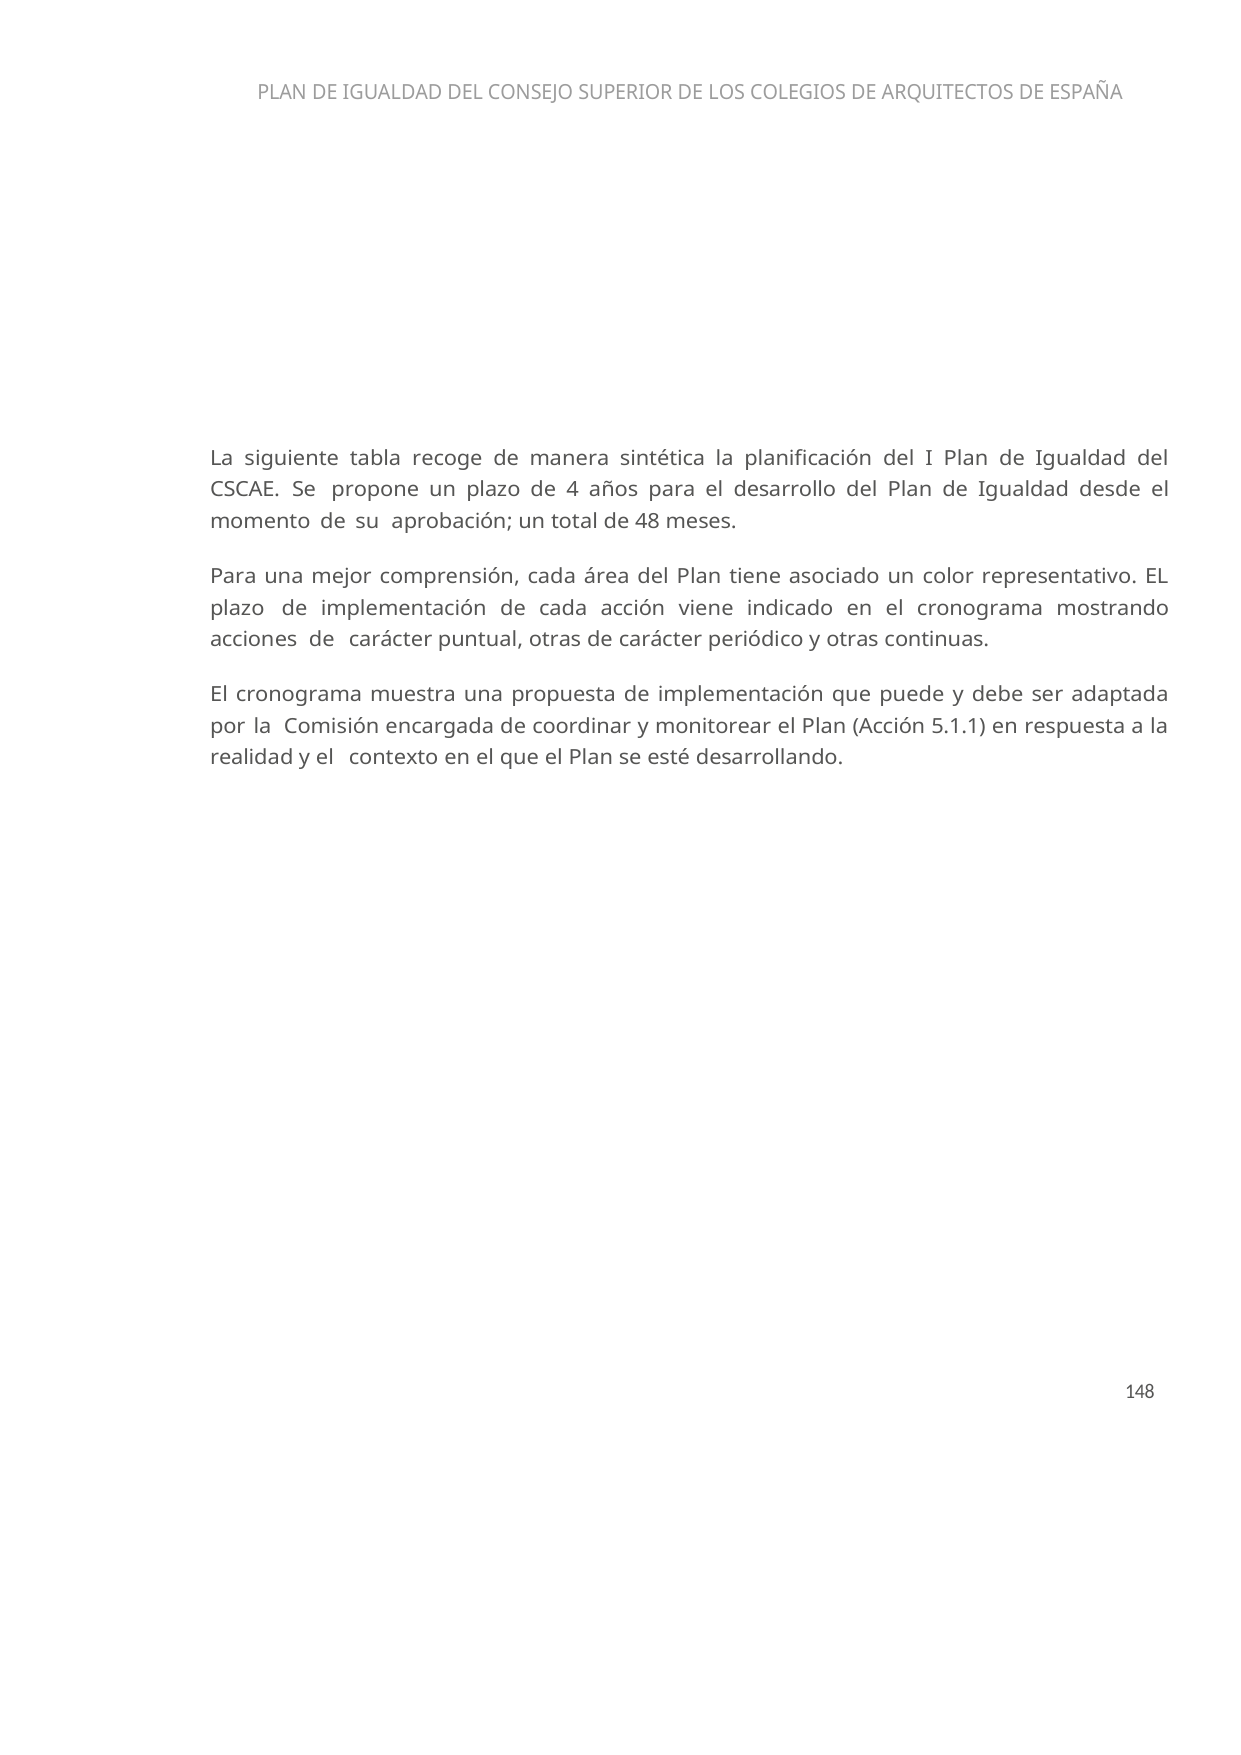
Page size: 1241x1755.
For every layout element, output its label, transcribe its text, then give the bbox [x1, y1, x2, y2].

text 148 [175, 1378, 1154, 1404]
text La siguiente tabla recoge de manera sintética la planiﬁcación del I Plan de Igualdad del CSCAE. Se propone un plazo de 4 años para el desarrollo del Plan de Igualdad desde el momento de su aprobación; un total de 48 meses. [210, 441, 1169, 534]
text 7. CRONOGRAMA DE IMPLEMENTACIÓN [231, 369, 1170, 419]
text PLAN DE IGUALDAD DEL CONSEJO SUPERIOR DE LOS COLEGIOS DE ARQUITECTOS DE ESPAÑA [257, 75, 1182, 106]
text El cronograma muestra una propuesta de implementación que puede y debe ser adaptada por la Comisión encargada de coordinar y monitorear el Plan (Acción 5.1.1) en respuesta a la realidad y el contexto en el que el Plan se esté desarrollando. [210, 677, 1169, 771]
text Para una mejor comprensión, cada área del Plan tiene asociado un color representativo. EL plazo de implementación de cada acción viene indicado en el cronograma mostrando acciones de carácter puntual, otras de carácter periódico y otras continuas. [210, 559, 1169, 652]
